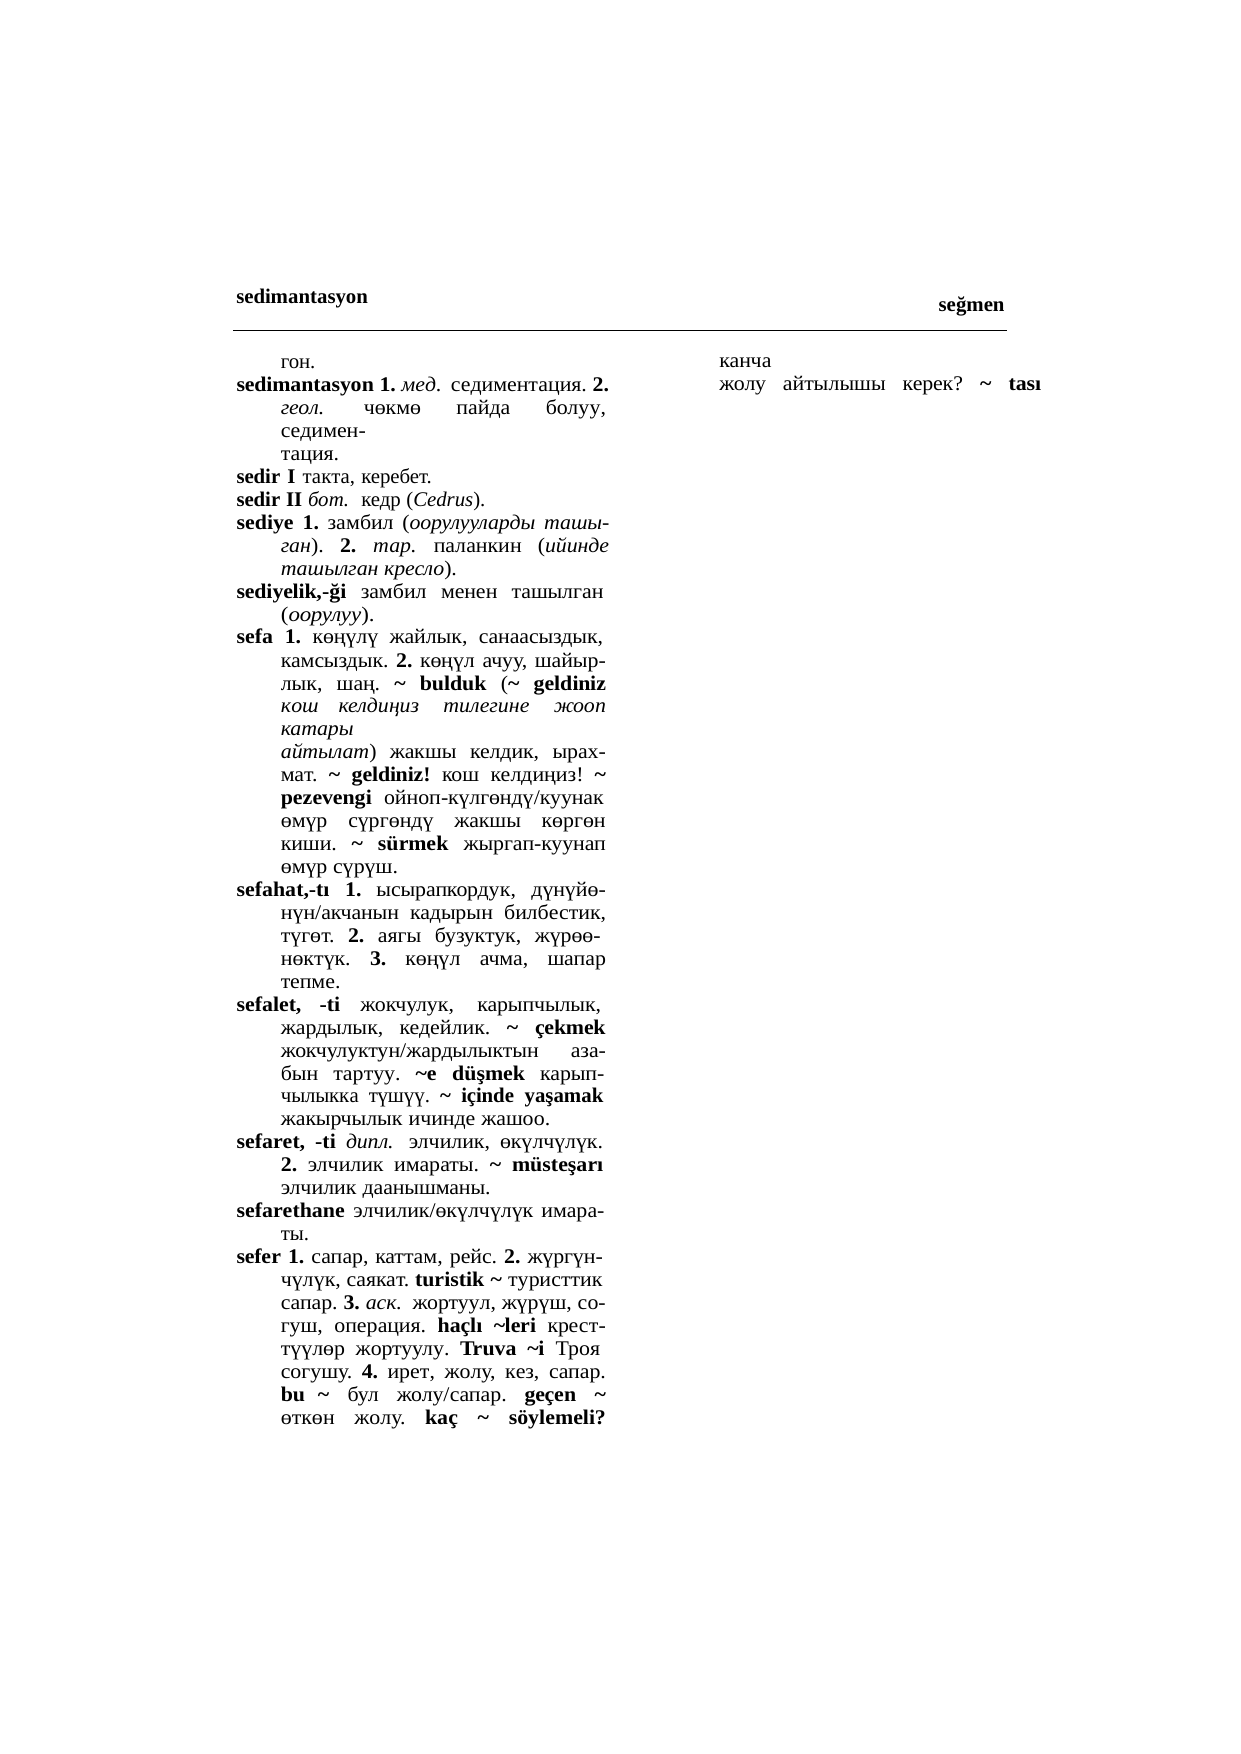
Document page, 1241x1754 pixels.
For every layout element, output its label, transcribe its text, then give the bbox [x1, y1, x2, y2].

text sefa 1. көңүлү жайлык, санаасыздык, [236, 626, 609, 648]
text sefaret, -ti дипл. элчилик, өкүлчүлүк. [236, 1130, 609, 1153]
text sedimantasyon [236, 284, 368, 308]
text (оорулуу). [281, 603, 377, 626]
text элчилик даанышманы. [281, 1176, 494, 1199]
text согушу. 4. ирет, жолу, кез, сапар. bu ~ бул жолу/сапар. geçen ~ өткөн жолу. kaç ~ söylemeli? [281, 1360, 606, 1429]
text 2. элчилик имараты. ~ müsteşarı [281, 1153, 606, 1176]
text sedir II бот. кедр (Cedrus). [236, 488, 609, 511]
text гон. [281, 349, 317, 373]
text чылыкка түшүү. ~ içinde yaşamak [281, 1084, 606, 1107]
text жакырчылык ичинде жашоо. [281, 1107, 553, 1130]
text жолу айтылышы керек? ~ tası [719, 372, 1062, 395]
text sediye 1. замбил (оорулууларды ташы- ган). 2. тар. паланкин (ийинде ташылган кресло). [236, 511, 609, 580]
text геол. чөкмө пайда болуу, седимен- [281, 396, 606, 442]
text сапар. 3. аск. жортуул, жүрүш, со- гуш, операция. haçlı ~leri крест- түүлөр жортуулу. Truva ~i Троя [281, 1291, 606, 1360]
text sefer 1. сапар, каттам, рейс. 2. жүргүн- чүлүк, саякат. turistik ~ туристтик [236, 1245, 606, 1291]
text тация. [281, 442, 341, 465]
text seğmen [938, 292, 1065, 316]
text канча [719, 349, 1062, 372]
text өмүр сүргөндү жакшы көргөн киши. ~ sürmek жыргап-куунап өмүр сүрүш. [281, 809, 606, 878]
text sefarethane элчилик/өкүлчүлүк имара- [236, 1199, 609, 1222]
text sediyelik,-ği замбил менен ташылган [236, 580, 609, 603]
text камсыздык. 2. көңүл ачуу, шайыр- лык, шаң. ~ bulduk (~ geldiniz кош келдиңиз тилегине жооп катары [281, 649, 606, 740]
text нөктүк. 3. көңүл ачма, шапар тепме. [281, 947, 606, 993]
text sefalet, -ti жокчулук, карыпчылык, [236, 993, 609, 1016]
text айтылат) жакшы келдик, ырах- мат. ~ geldiniz! кош келдиңиз! ~ pezevengi ойноп-күлгөндү/куунак [281, 740, 606, 809]
text жардылык, кедейлик. ~ çekmek жокчулуктун/жардылыктын аза- бын тартуу. ~e düşmek карып- [281, 1016, 606, 1084]
text sedimantasyon 1. мед. седиментация. 2. [236, 373, 609, 396]
text sefahat,-tı 1. ысырапкордук, дүнүйө- нүн/акчанын кадырын билбестик, түгөт. 2. аягы бузуктук, жүрөө- [236, 878, 606, 947]
text sedir I такта, керебет. [236, 465, 609, 488]
text ты. [281, 1222, 310, 1245]
